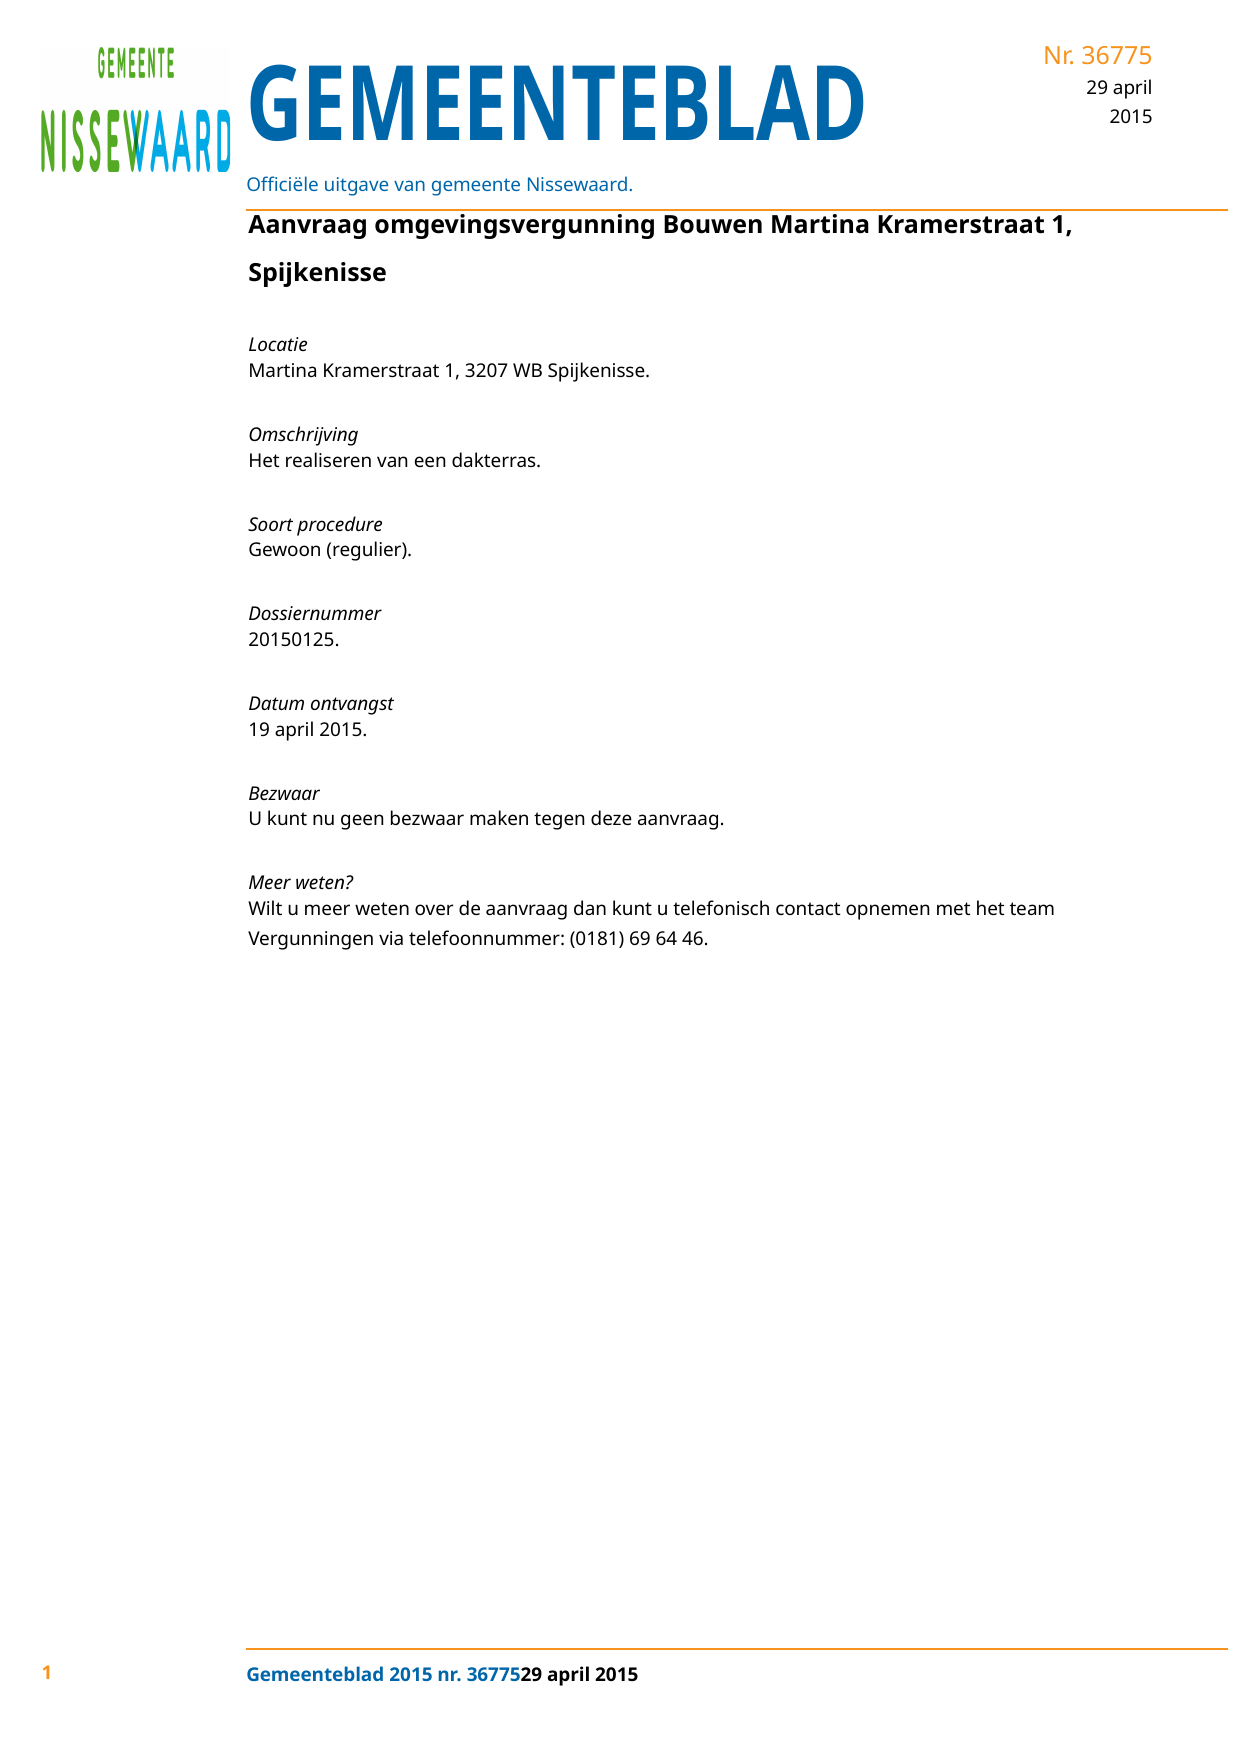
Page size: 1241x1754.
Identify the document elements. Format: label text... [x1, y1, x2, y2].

text Martina Kramerstraat 1, 3207 WB Spijkenisse. [248, 357, 1152, 383]
text Wilt u meer weten over de aanvraag dan kunt u telefonisch contact opnemen met het team Vergunningen via telefoonnummer: (0181) 69 64 46. [248, 895, 1152, 951]
text 20150125. [248, 626, 1152, 652]
text Meer weten? [248, 869, 1152, 895]
text 19 april 2015. [248, 716, 1152, 742]
text Datum ontvangst [248, 690, 1152, 716]
text Locatie [248, 331, 1152, 357]
text Gewoon (regulier). [248, 537, 1152, 562]
text Bezwaar [248, 780, 1152, 806]
picture [41, 47, 231, 172]
text Soort procedure [248, 511, 1152, 537]
text Het realiseren van een dakterras. [248, 447, 1152, 473]
text Dossiernummer [248, 601, 1152, 626]
text Aanvraag omgevingsvergunning Bouwen Martina Kramerstraat 1, Spijkenisse [248, 211, 1152, 288]
text U kunt nu geen bezwaar maken tegen deze aanvraag. [248, 806, 1152, 831]
picture [222, 122, 227, 160]
text Omschrijving [248, 421, 1152, 447]
picture [201, 122, 206, 138]
picture [154, 157, 165, 172]
picture [176, 157, 187, 172]
picture [200, 151, 206, 172]
